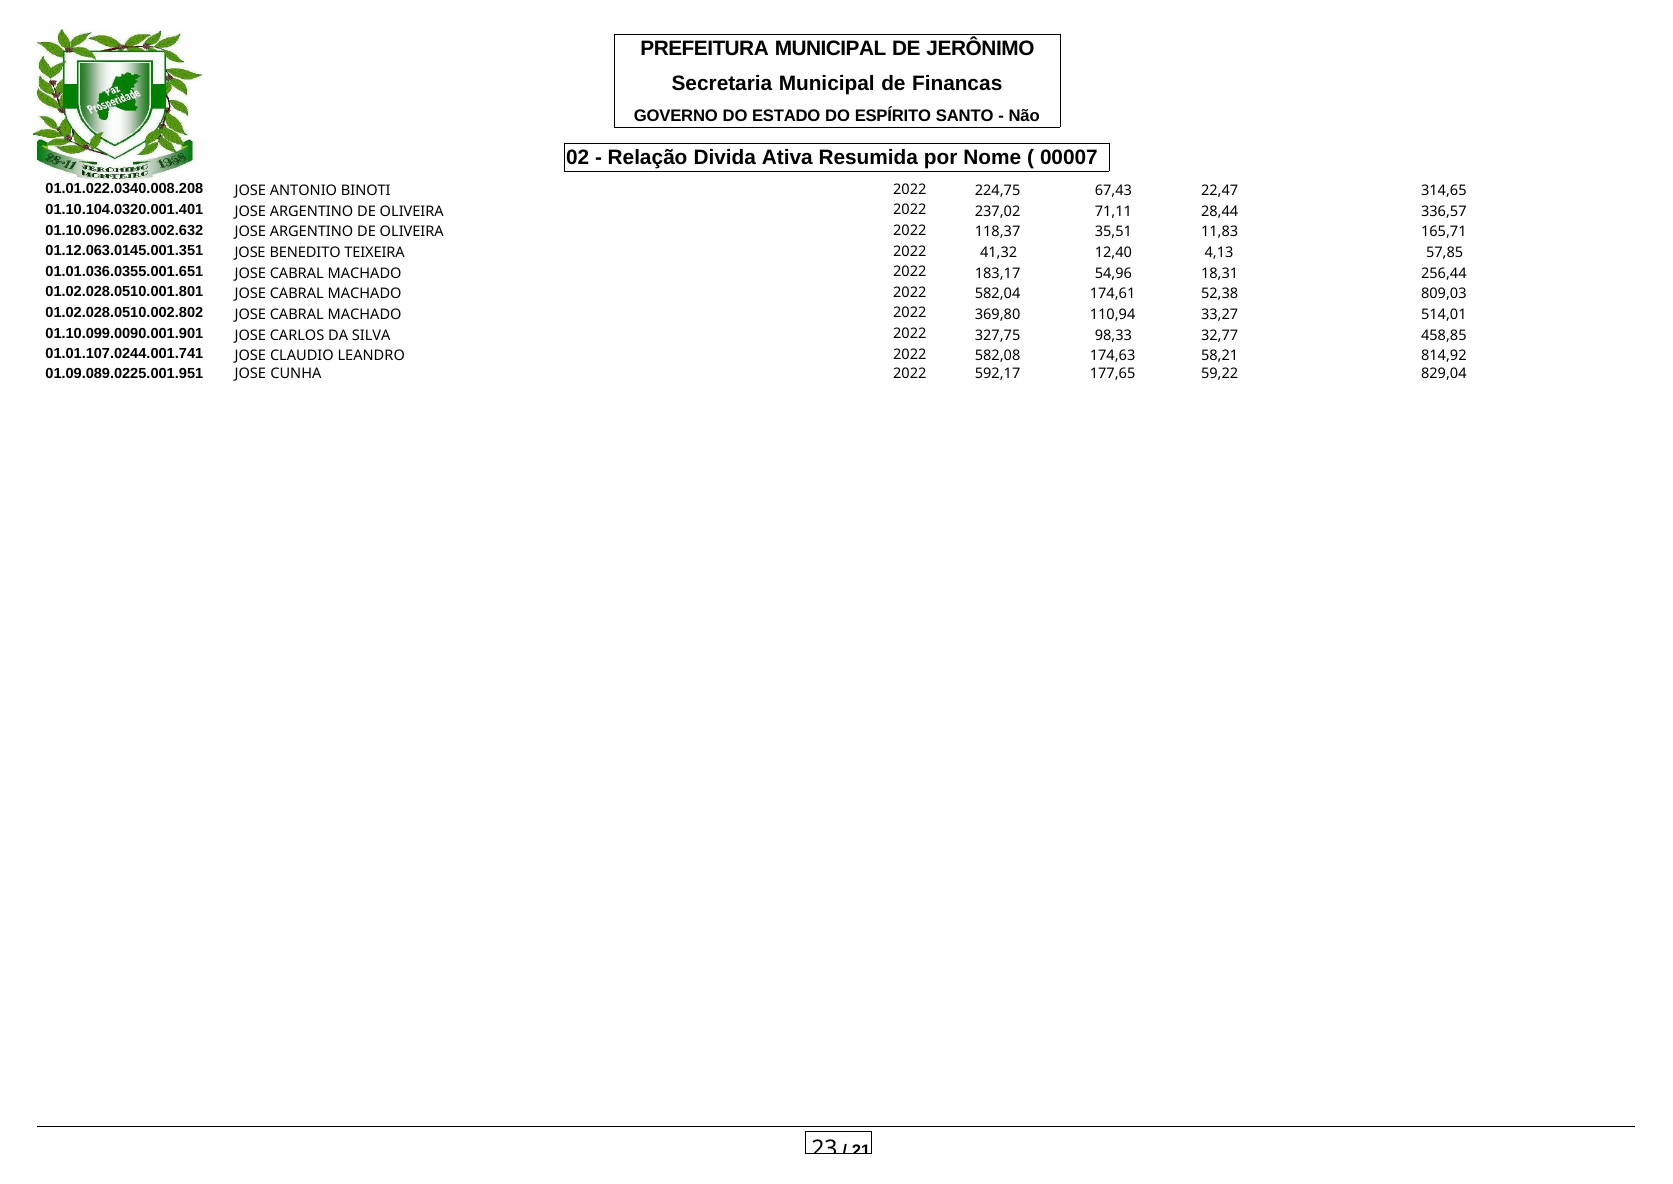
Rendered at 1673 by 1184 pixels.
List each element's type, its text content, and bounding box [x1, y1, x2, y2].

table_cell 11,83 [1167, 220, 1270, 241]
table_cell 592,17 [951, 365, 1053, 384]
table_cell 41,32 [951, 241, 1053, 262]
table_cell 814,92 [1270, 344, 1641, 365]
table_cell 18,31 [1167, 262, 1270, 282]
table_cell 52,38 [1167, 282, 1270, 303]
table_cell 01.10.099.0090.001.901 [39, 324, 217, 344]
table_cell 32,77 [1167, 324, 1270, 344]
table_cell 458,85 [1270, 324, 1641, 344]
table_cell 01.01.022.0340.008.208 [39, 179, 217, 200]
table_cell 2022 [779, 241, 951, 262]
table_cell 01.02.028.0510.001.801 [39, 282, 217, 303]
table_cell 59,22 [1167, 365, 1270, 384]
table_cell 174,61 [1053, 282, 1167, 303]
table_cell 118,37 [951, 220, 1053, 241]
table_cell 110,94 [1053, 303, 1167, 323]
table_cell 2022 [779, 365, 951, 384]
table_cell 33,27 [1167, 303, 1270, 323]
table_cell JOSE CARLOS DA SILVA [217, 324, 779, 344]
table_cell JOSE CUNHA [217, 365, 779, 384]
table_cell JOSE CABRAL MACHADO [217, 303, 779, 323]
table_cell 2022 [779, 179, 951, 200]
table_cell JOSE ARGENTINO DE OLIVEIRA [217, 220, 779, 241]
table_cell 327,75 [951, 324, 1053, 344]
table_cell JOSE ANTONIO BINOTI [217, 179, 779, 200]
table_cell 12,40 [1053, 241, 1167, 262]
table_cell 22,47 [1167, 179, 1270, 200]
table_cell 336,57 [1270, 200, 1641, 220]
table_cell 54,96 [1053, 262, 1167, 282]
table_cell 2022 [779, 220, 951, 241]
table_cell 67,43 [1053, 179, 1167, 200]
table_cell JOSE CLAUDIO LEANDRO [217, 344, 779, 365]
table_cell JOSE BENEDITO TEIXEIRA [217, 241, 779, 262]
table_cell 01.10.104.0320.001.401 [39, 200, 217, 220]
table_cell 829,04 [1270, 365, 1641, 384]
table_cell 2022 [779, 282, 951, 303]
table_cell 2022 [779, 344, 951, 365]
table_cell 2022 [779, 303, 951, 323]
table_cell 174,63 [1053, 344, 1167, 365]
table_cell 57,85 [1270, 241, 1641, 262]
table_cell 582,08 [951, 344, 1053, 365]
table_cell 01.01.036.0355.001.651 [39, 262, 217, 282]
table_cell 28,44 [1167, 200, 1270, 220]
table_cell 71,11 [1053, 200, 1167, 220]
table_cell 514,01 [1270, 303, 1641, 323]
table_cell 58,21 [1167, 344, 1270, 365]
table_cell 01.12.063.0145.001.351 [39, 241, 217, 262]
table_cell 165,71 [1270, 220, 1641, 241]
table_cell 809,03 [1270, 282, 1641, 303]
table_cell 369,80 [951, 303, 1053, 323]
table_cell 2022 [779, 200, 951, 220]
table_cell 98,33 [1053, 324, 1167, 344]
table_cell 4,13 [1167, 241, 1270, 262]
table_cell 2022 [779, 262, 951, 282]
table_cell JOSE ARGENTINO DE OLIVEIRA [217, 200, 779, 220]
table_cell 256,44 [1270, 262, 1641, 282]
table_cell 582,04 [951, 282, 1053, 303]
table_cell 224,75 [951, 179, 1053, 200]
table_cell 01.09.089.0225.001.951 [39, 365, 217, 384]
table_cell JOSE CABRAL MACHADO [217, 282, 779, 303]
table_cell 177,65 [1053, 365, 1167, 384]
table_cell 2022 [779, 324, 951, 344]
table_cell 183,17 [951, 262, 1053, 282]
table_cell JOSE CABRAL MACHADO [217, 262, 779, 282]
table_cell 01.02.028.0510.002.802 [39, 303, 217, 323]
table_cell 314,65 [1270, 179, 1641, 200]
table_cell 01.01.107.0244.001.741 [39, 344, 217, 365]
table_cell 237,02 [951, 200, 1053, 220]
table_cell 35,51 [1053, 220, 1167, 241]
table_cell 01.10.096.0283.002.632 [39, 220, 217, 241]
